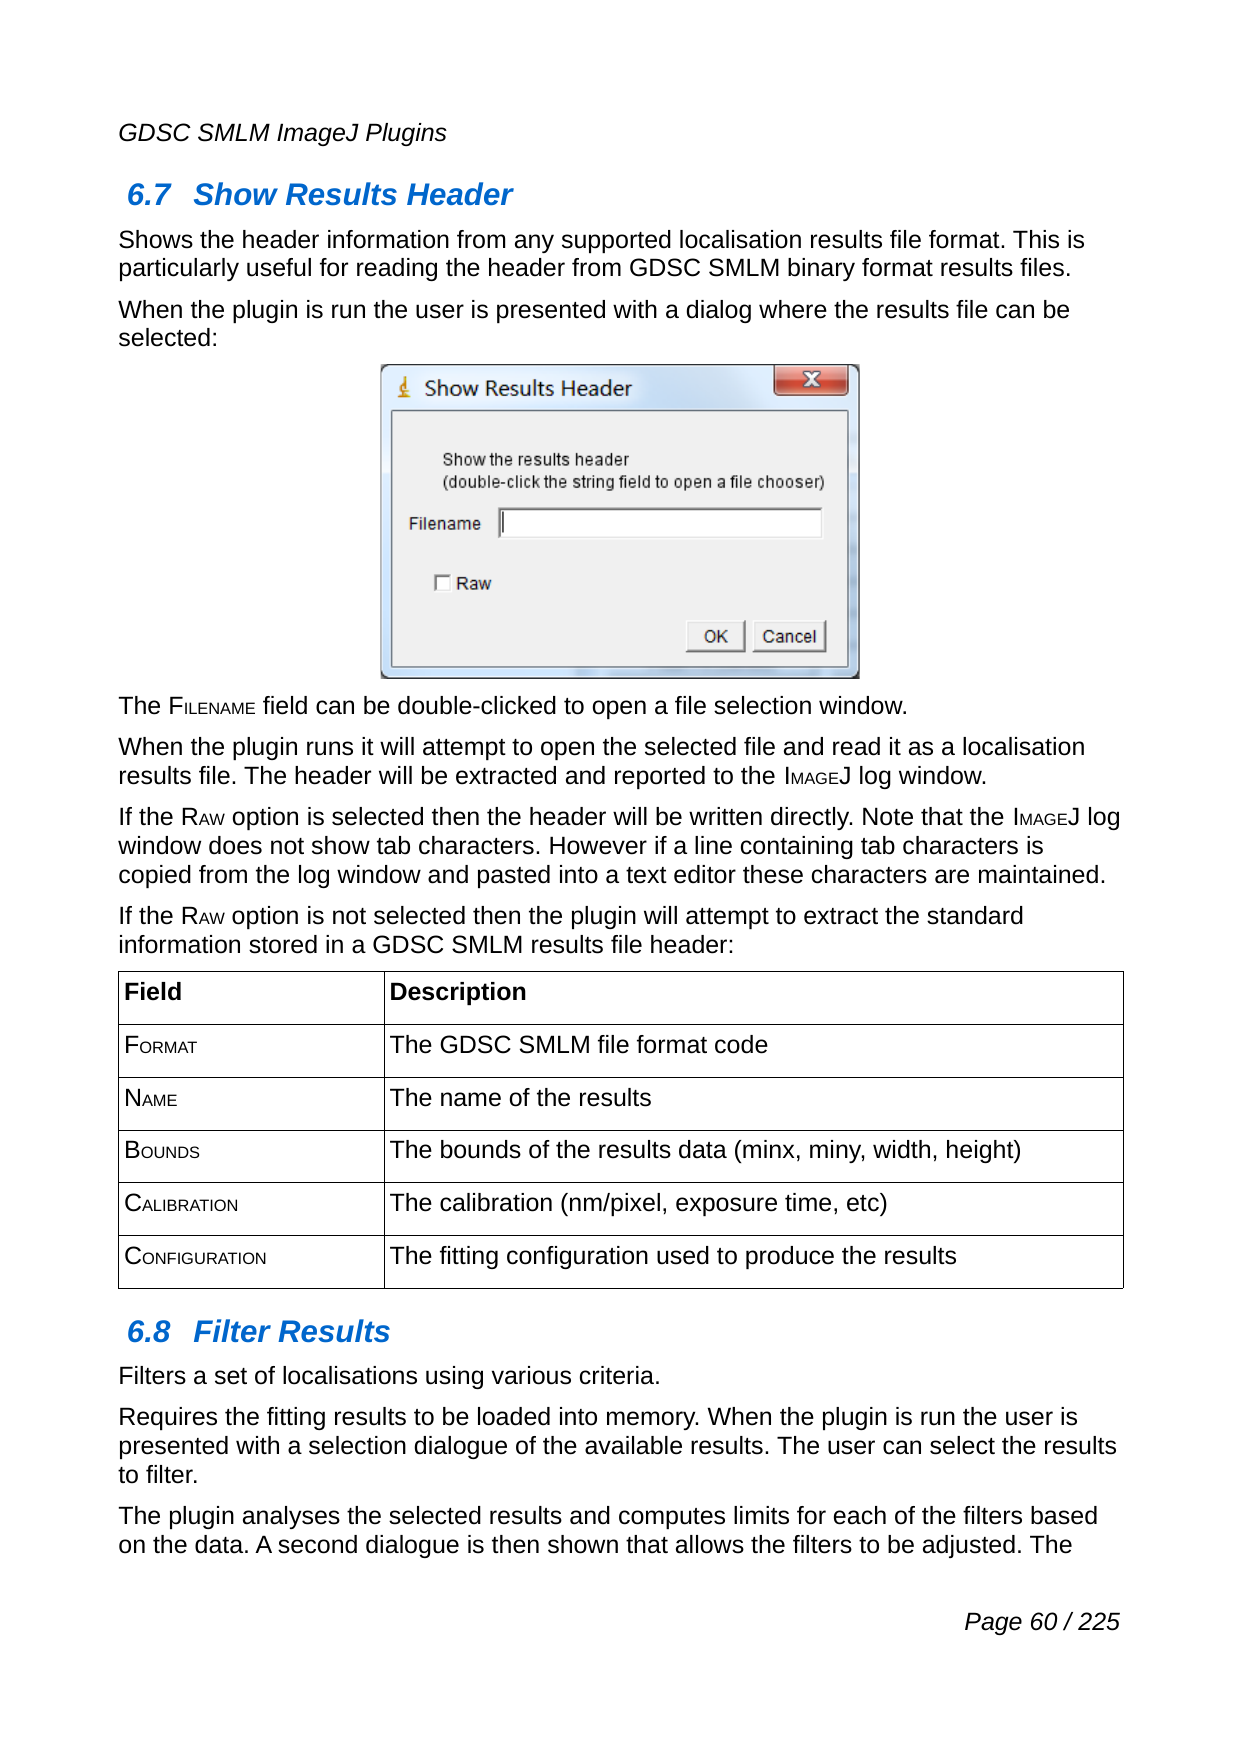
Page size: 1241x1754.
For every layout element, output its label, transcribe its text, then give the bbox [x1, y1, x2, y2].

text Shows the header information from any supported localisation results file format. This is particularly useful for reading the header from GDSC SMLM binary format results files. [118, 225, 1122, 282]
text When the plugin is run the user is presented with a dialog where the results file can be selected: [118, 295, 1122, 352]
table_cell The fitting configuration used to produce the results [385, 1236, 1123, 1288]
table_cell Configuration [119, 1236, 384, 1288]
text Filters a set of localisations using various criteria. [118, 1361, 1122, 1390]
subtitle Show Results Header [118, 176, 1122, 212]
table_header Description [385, 972, 1123, 1024]
table_cell Calibration [119, 1183, 384, 1235]
picture [380, 364, 860, 679]
table_header Field [119, 972, 384, 1024]
table_cell The bounds of the results data (minx, miny, width, height) [385, 1131, 1123, 1182]
table_cell The calibration (nm/pixel, exposure time, etc) [385, 1183, 1123, 1235]
text Requires the fitting results to be loaded into memory. When the plugin is run the user is presented with a selection dialogue of the available results. The user can select the results to filter. [118, 1402, 1122, 1489]
subtitle Filter Results [118, 1313, 1122, 1349]
text When the plugin runs it will attempt to open the selected file and read it as a localisation results file. The header will be extracted and reported to the ImageJ log window. [118, 732, 1122, 790]
text The plugin analyses the selected results and computes limits for each of the filters based on the data. A second dialogue is then shown that allows the filters to be adjusted. The [118, 1501, 1122, 1559]
text If the Raw option is selected then the header will be written directly. Note that the ImageJ log window does not show tab characters. However if a line containing tab characters is copied from the log window and pasted into a text editor these characters are maintained. [118, 802, 1122, 888]
table_cell The name of the results [385, 1078, 1123, 1129]
table_cell The GDSC SMLM file format code [385, 1025, 1123, 1077]
text If the Raw option is not selected then the plugin will attempt to extract the standard information stored in a GDSC SMLM results file header: [118, 901, 1122, 958]
table_cell Format [119, 1025, 384, 1077]
table_cell Name [119, 1078, 384, 1129]
table_cell Bounds [119, 1131, 384, 1182]
text The Filename field can be double-clicked to open a file selection window. [118, 691, 1122, 720]
